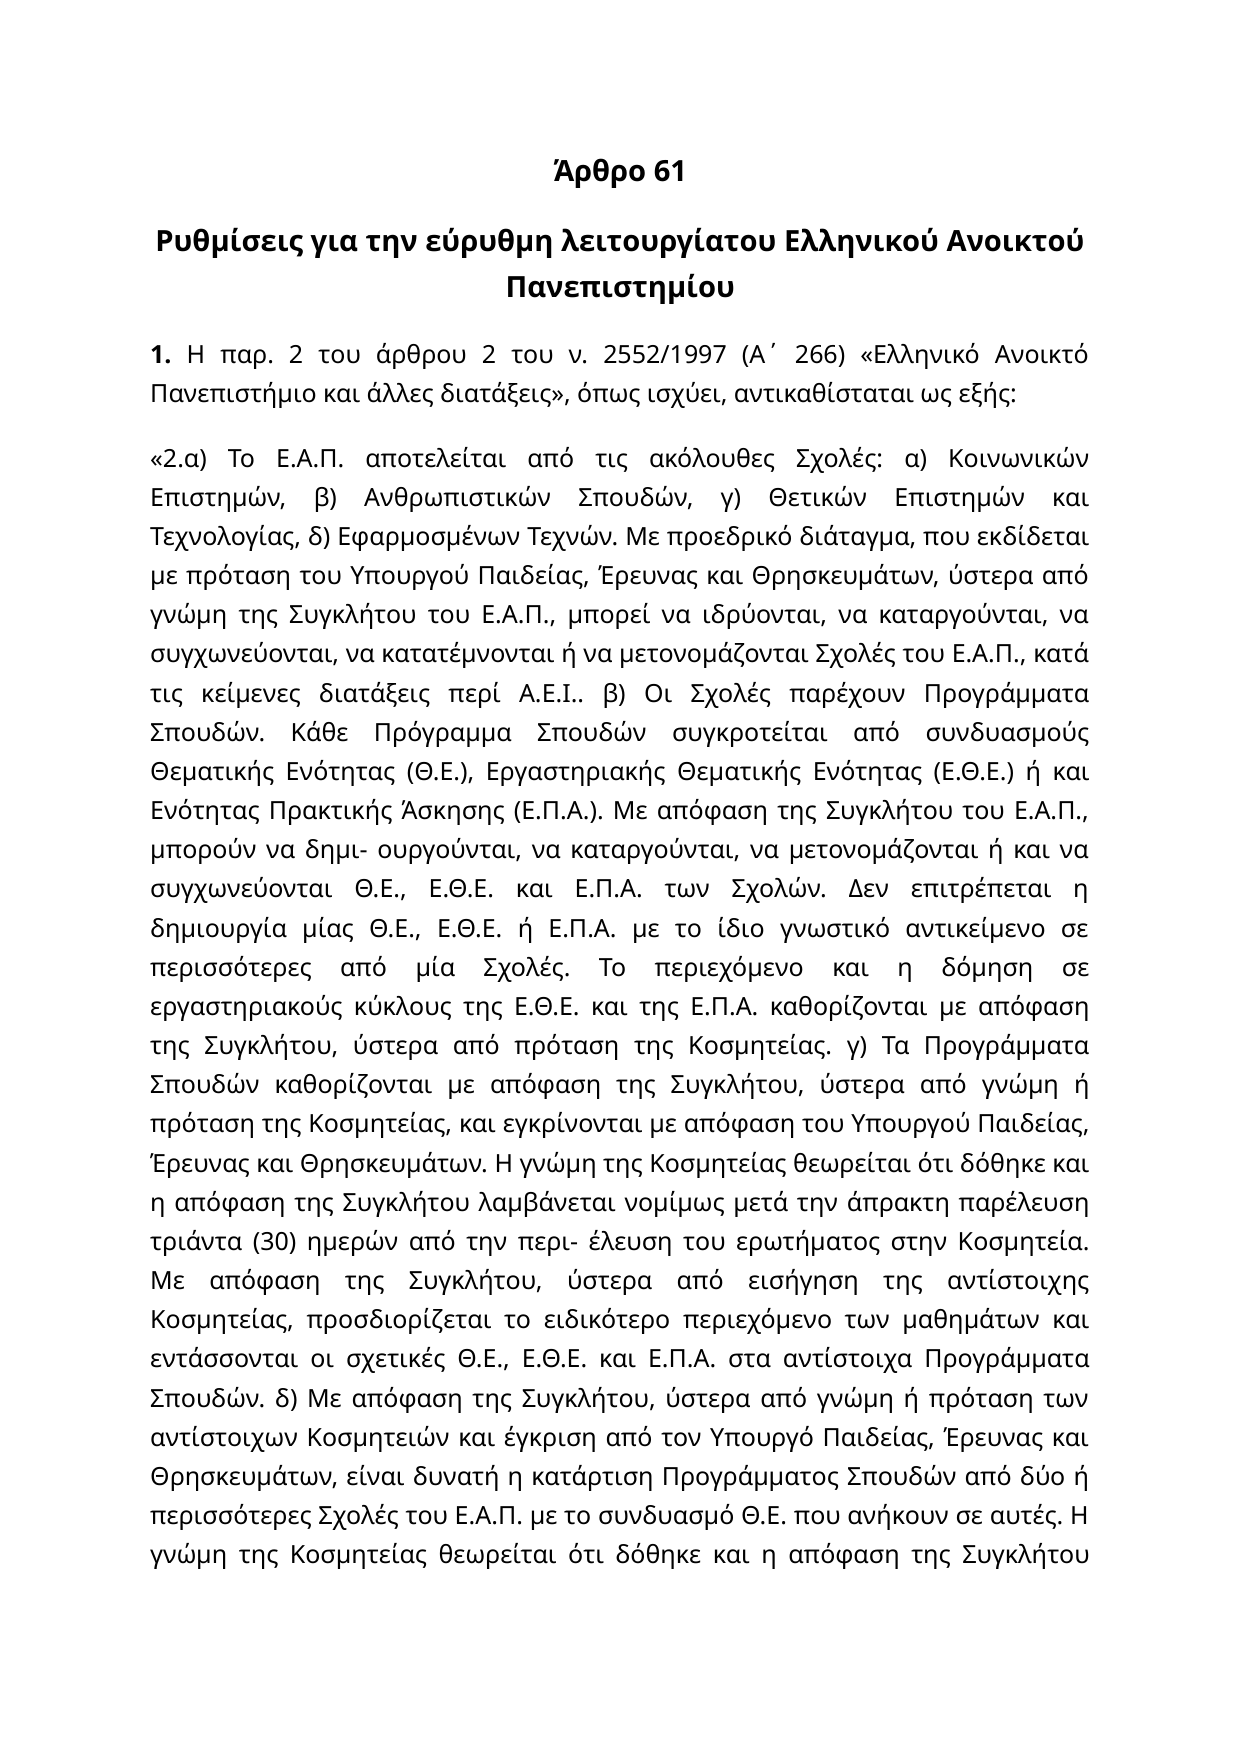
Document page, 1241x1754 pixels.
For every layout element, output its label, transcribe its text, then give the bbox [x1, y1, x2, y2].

subtitle Άρθρο 61 [150, 150, 1090, 190]
text 1. Η παρ. 2 του άρθρου 2 του ν. 2552/1997 (Α΄ 266) «Ελληνικό Ανοικτό Πανεπιστήμιο και άλλες διατάξεις», όπως ισχύει, αντικαθίσταται ως εξής: [150, 337, 1090, 410]
text «2.α) Το Ε.Α.Π. αποτελείται από τις ακόλουθες Σχολές: α) Κοινωνικών Επιστημών, β) Ανθρωπιστικών Σπουδών, γ) Θετικών Επιστημών και Τεχνολογίας, δ) Εφαρμοσμένων Τεχνών. Με προεδρικό διάταγμα, που εκδίδεται με πρόταση του Υπουργού Παιδείας, Έρευνας και Θρησκευμάτων, ύστερα από γνώμη της Συγκλήτου του Ε.Α.Π., μπορεί να ιδρύονται, να καταργούνται, να συγχωνεύονται, να κατατέμνονται ή να μετονομάζονται Σχολές του Ε.Α.Π., κατά τις κείμενες διατάξεις περί Α.Ε.Ι.. β) Οι Σχολές παρέχουν Προγράμματα Σπουδών. Κάθε Πρόγραμμα Σπουδών συγκροτείται από συνδυασμούς Θεματικής Ενότητας (Θ.Ε.), Εργαστηριακής Θεματικής Ενότητας (Ε.Θ.Ε.) ή και Ενότητας Πρακτικής Άσκησης (Ε.Π.Α.). Με απόφαση της Συγκλήτου του Ε.Α.Π., μπορούν να δημι- ουργούνται, να καταργούνται, να μετονομάζονται ή και να συγχωνεύονται Θ.Ε., Ε.Θ.Ε. και Ε.Π.Α. των Σχολών. Δεν επιτρέπεται η δημιουργία μίας Θ.Ε., Ε.Θ.Ε. ή Ε.Π.Α. με το ίδιο γνωστικό αντικείμενο σε περισσότερες από μία Σχολές. Το περιεχόμενο και η δόμηση σε εργαστηριακούς κύκλους της Ε.Θ.Ε. και της Ε.Π.Α. καθορίζονται με απόφαση της Συγκλήτου, ύστερα από πρόταση της Κοσμητείας. γ) Τα Προγράμματα Σπουδών καθορίζονται με απόφαση της Συγκλήτου, ύστερα από γνώμη ή πρόταση της Κοσμητείας, και εγκρίνονται με απόφαση του Υπουργού Παιδείας, Έρευνας και Θρησκευμάτων. Η γνώμη της Κοσμητείας θεωρείται ότι δόθηκε και η απόφαση της Συγκλήτου λαμβάνεται νομίμως μετά την άπρακτη παρέλευση τριάντα (30) ημερών από την περι- έλευση του ερωτήματος στην Κοσμητεία. Με απόφαση της Συγκλήτου, ύστερα από εισήγηση της αντίστοιχης Κοσμητείας, προσδιορίζεται το ειδικότερο περιεχόμενο των μαθημάτων και εντάσσονται οι σχετικές Θ.Ε., Ε.Θ.Ε. και Ε.Π.Α. στα αντίστοιχα Προγράμματα Σπουδών. δ) Με απόφαση της Συγκλήτου, ύστερα από γνώμη ή πρόταση των αντίστοιχων Κοσμητειών και έγκριση από τον Υπουργό Παιδείας, Έρευνας και Θρησκευμάτων, είναι δυνατή η κατάρτιση Προγράμματος Σπουδών από δύο ή περισσότερες Σχολές του Ε.Α.Π. με το συνδυασμό Θ.Ε. που ανήκουν σε αυτές. Η γνώμη της Κοσμητείας θεωρείται ότι δόθηκε και η απόφαση της Συγκλήτου [150, 440, 1090, 1571]
subtitle Ρυθμίσεις για την εύρυθμη λειτουργίατου Ελληνικού Ανοικτού Πανεπιστημίου [150, 221, 1090, 306]
